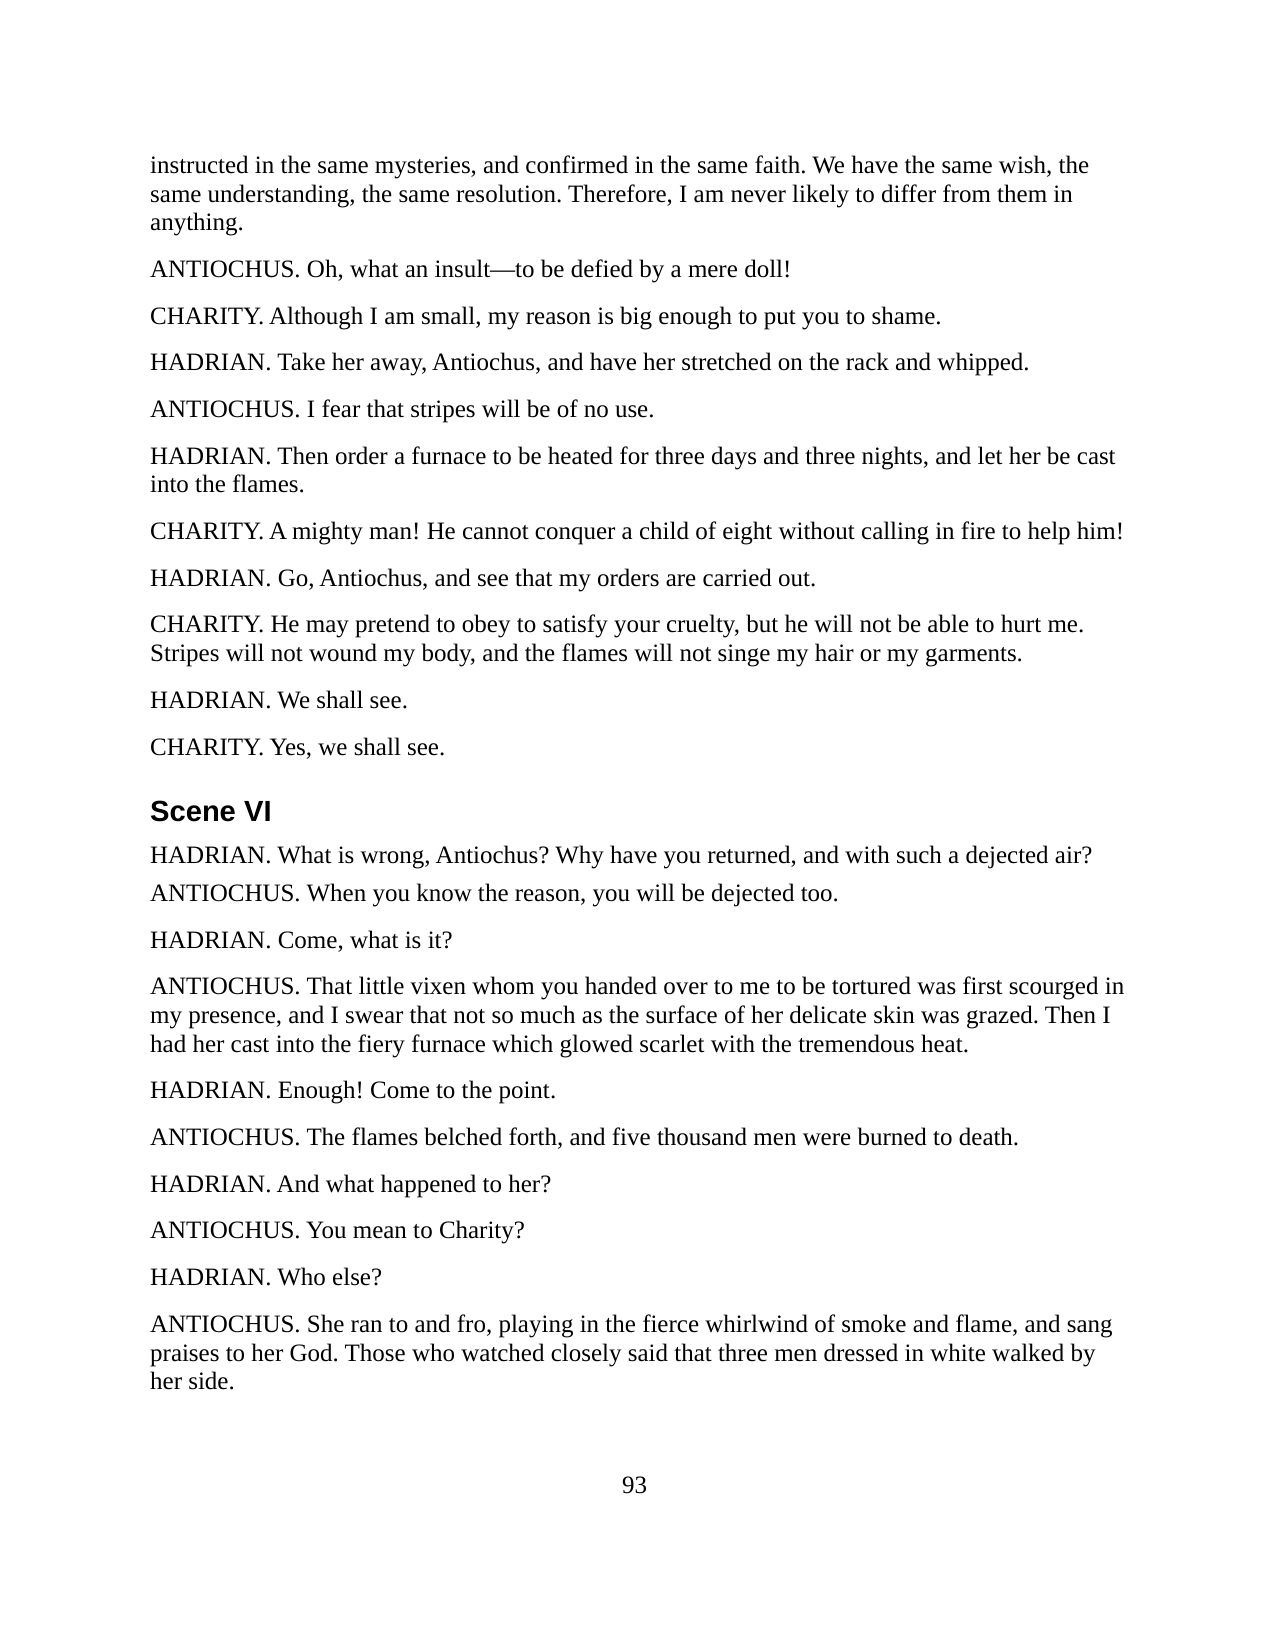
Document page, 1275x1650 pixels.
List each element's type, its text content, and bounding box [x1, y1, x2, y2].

text CHARITY. He may pretend to obey to satisfy your cruelty, but he will not be able to hurt me. Stripes will not wound my body, and the flames will not singe my hair or my garments. [150, 609, 1125, 667]
subtitle Scene VI [150, 794, 1125, 828]
text ANTIOCHUS. Oh, what an insult—to be defied by a mere doll! [150, 254, 1125, 283]
text ANTIOCHUS. That little vixen whom you handed over to me to be tortured was first scourged in my presence, and I swear that not so much as the surface of her delicate skin was grazed. Then I had her cast into the fiery furnace which glowed scarlet with the tremendous heat. [150, 971, 1125, 1058]
text HADRIAN. Go, Antiochus, and see that my orders are carried out. [150, 563, 1125, 592]
text HADRIAN. Then order a furnace to be heated for three days and three nights, and let her be cast into the flames. [150, 441, 1125, 498]
text CHARITY. A mighty man! He cannot conquer a child of eight without calling in fire to help him! [150, 516, 1125, 545]
text ANTIOCHUS. I fear that stripes will be of no use. [150, 394, 1125, 423]
text CHARITY. Although I am small, my reason is big enough to put you to shame. [150, 301, 1125, 329]
text ANTIOCHUS. You mean to Charity? [150, 1216, 1125, 1244]
text HADRIAN. Come, what is it? [150, 925, 1125, 953]
text HADRIAN. We shall see. [150, 685, 1125, 714]
text ANTIOCHUS. She ran to and fro, playing in the fierce whirlwind of smoke and flame, and sang praises to her God. Those who watched closely said that three men dressed in white walked by her side. [150, 1309, 1125, 1395]
text HADRIAN. Enough! Come to the point. [150, 1076, 1125, 1104]
text ANTIOCHUS. The flames belched forth, and five thousand men were burned to death. [150, 1122, 1125, 1151]
text CHARITY. Yes, we shall see. [150, 732, 1125, 760]
text HADRIAN. What is wrong, Antiochus? Why have you returned, and with such a dejected air? [150, 840, 1125, 869]
text ANTIOCHUS. When you know the reason, you will be dejected too. [150, 878, 1125, 907]
text HADRIAN. And what happened to her? [150, 1169, 1125, 1198]
text HADRIAN. Who else? [150, 1262, 1125, 1291]
text HADRIAN. Take her away, Antiochus, and have her stretched on the rack and whipped. [150, 347, 1125, 376]
text instructed in the same mysteries, and confirmed in the same faith. We have the same wish, the same understanding, the same resolution. Therefore, I am never likely to differ from them in anything. [150, 150, 1125, 236]
